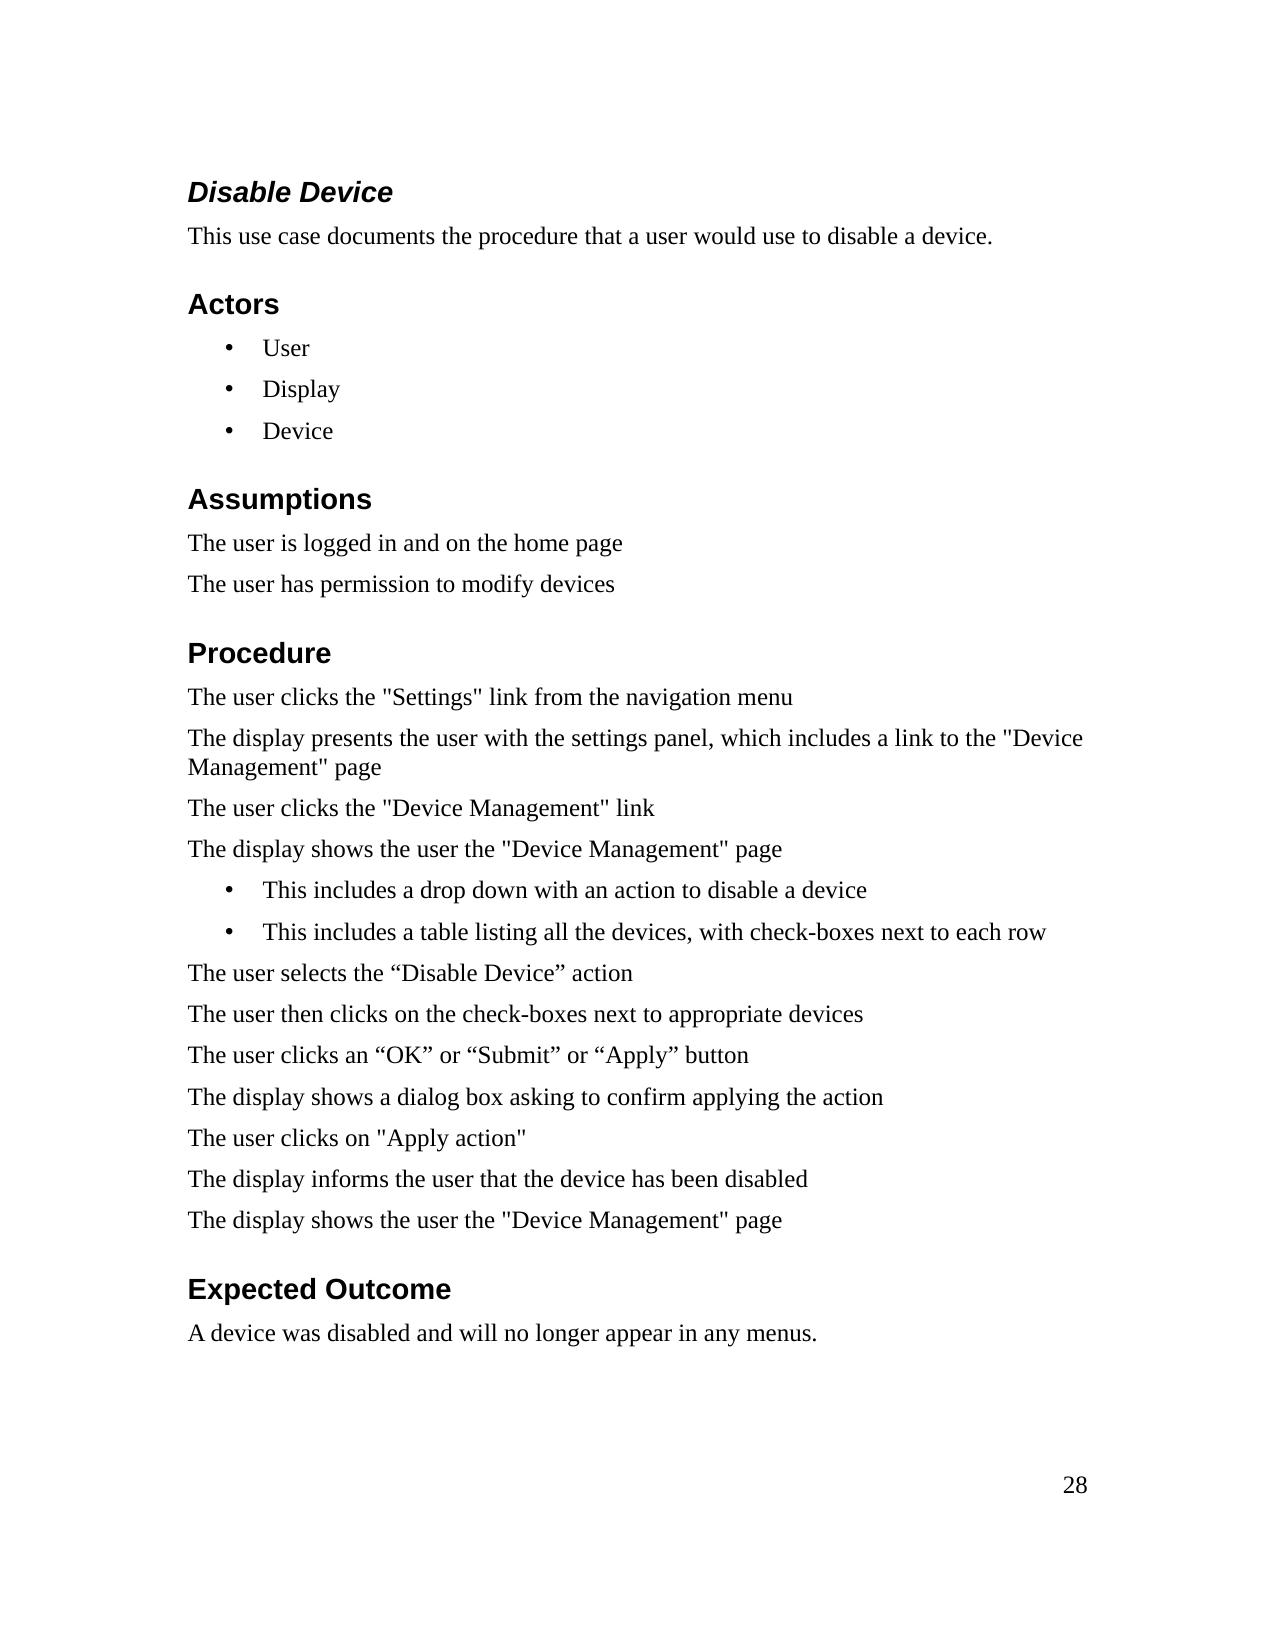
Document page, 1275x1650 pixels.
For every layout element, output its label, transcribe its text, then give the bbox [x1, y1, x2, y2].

text The display shows the user the "Device Management" page [187, 834, 1087, 863]
text This use case documents the procedure that a user would use to disable a device. [187, 221, 1087, 250]
text The user clicks the "Device Management" link [187, 793, 1087, 822]
text The user then clicks on the check-boxes next to appropriate devices [187, 999, 1087, 1028]
text The display shows the user the "Device Management" page [187, 1205, 1087, 1234]
text The display presents the user with the settings panel, which includes a link to the "Device Management" page [187, 723, 1087, 780]
list This includes a table listing all the devices, with check-boxes next to each row [225, 917, 1087, 945]
text The display shows a dialog box asking to confirm applying the action [187, 1082, 1087, 1110]
list This includes a drop down with an action to disable a device [225, 875, 1087, 904]
text The user clicks on "Apply action" [187, 1123, 1087, 1152]
list Display [225, 374, 1087, 403]
text The user is logged in and on the home page [187, 528, 1087, 557]
text The display informs the user that the device has been disabled [187, 1164, 1087, 1193]
subtitle Procedure [187, 636, 1087, 669]
subtitle Actors [187, 287, 1087, 321]
text A device was disabled and will no longer appear in any menus. [187, 1318, 1087, 1346]
subtitle Expected Outcome [187, 1272, 1087, 1305]
text The user clicks the "Settings" link from the navigation menu [187, 682, 1087, 710]
list User [225, 333, 1087, 362]
subtitle Assumptions [187, 482, 1087, 516]
text The user selects the “Disable Device” action [187, 958, 1087, 987]
text The user clicks an “OK” or “Submit” or “Apply” button [187, 1040, 1087, 1069]
list Device [225, 416, 1087, 444]
subtitle Disable Device [187, 175, 1087, 208]
text The user has permission to modify devices [187, 569, 1087, 598]
